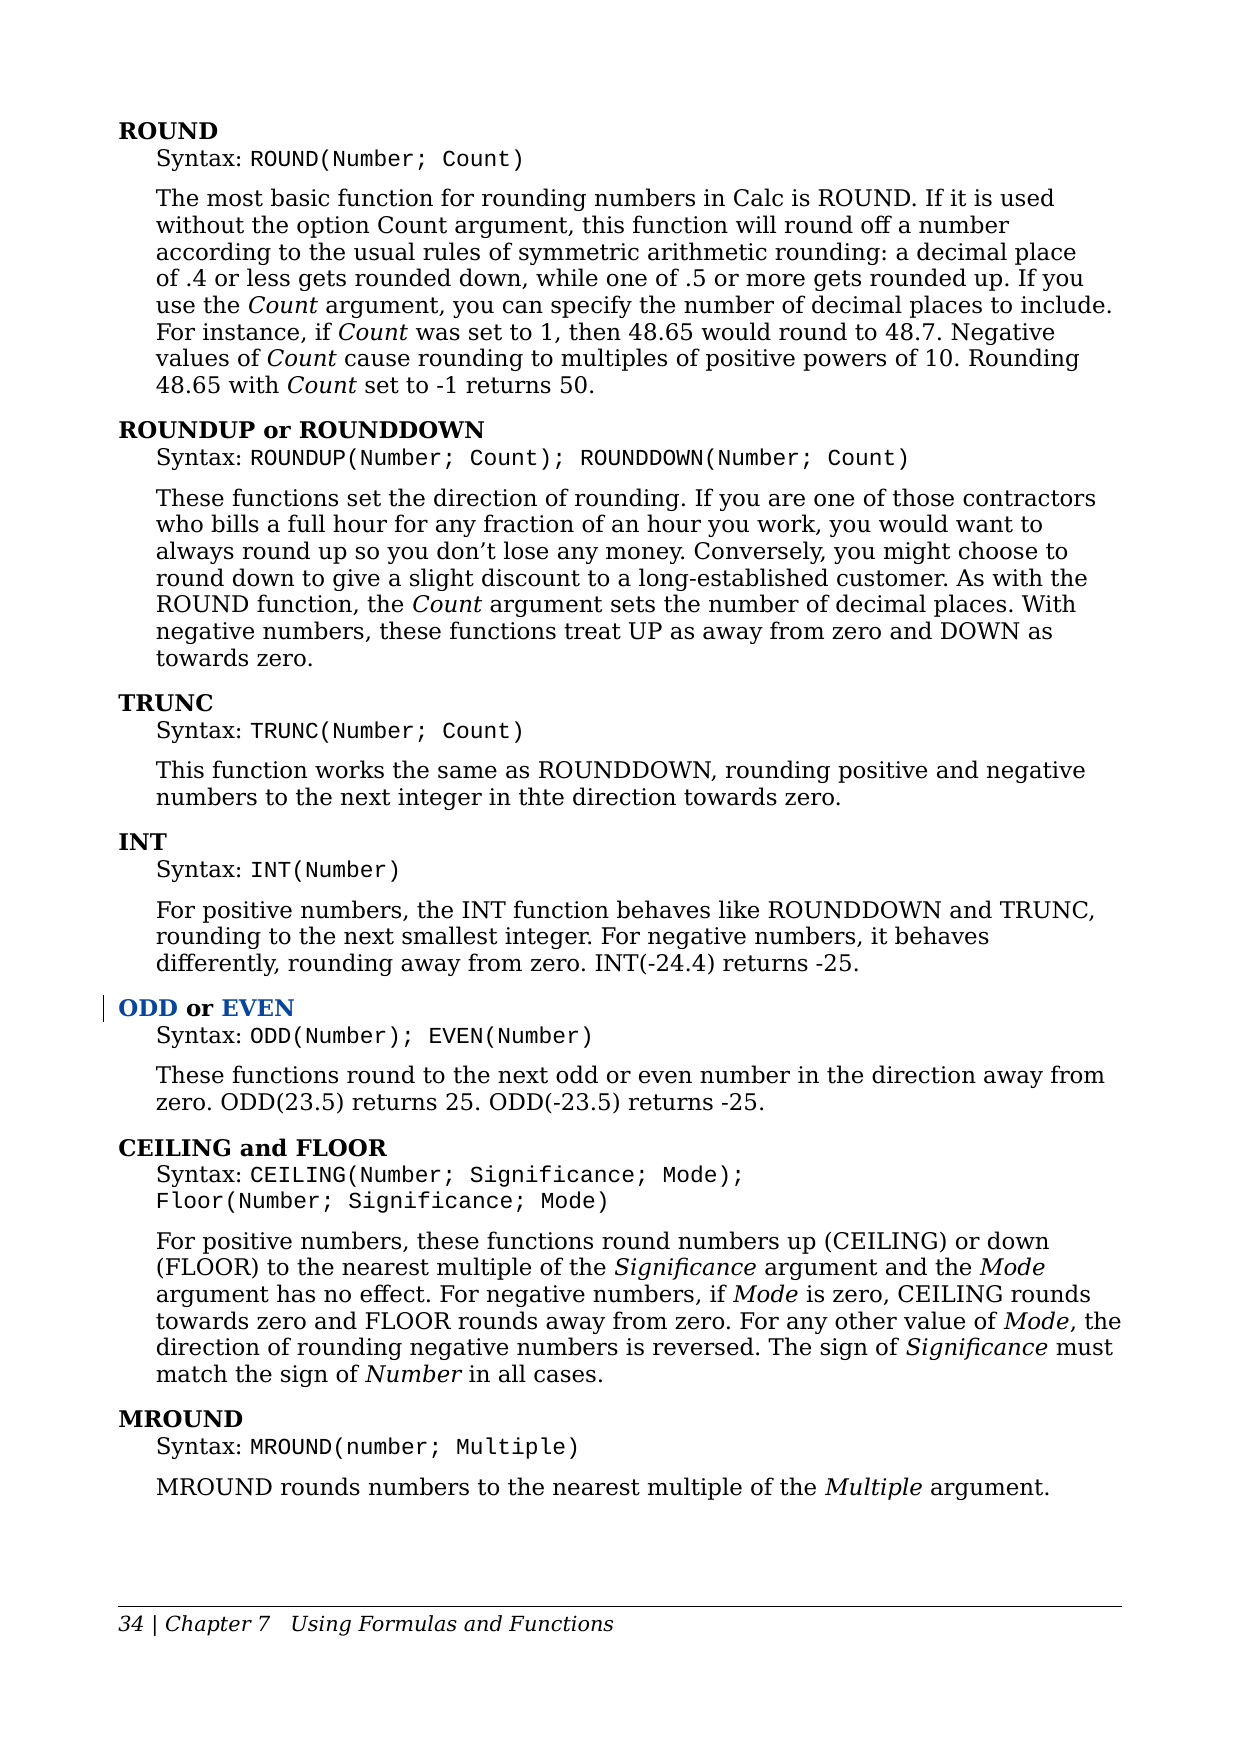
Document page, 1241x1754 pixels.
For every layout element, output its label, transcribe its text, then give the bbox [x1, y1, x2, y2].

text Syntax: INT(Number) [156, 856, 1122, 884]
text For positive numbers, these functions round numbers up (CEILING) or down (FLOOR) to the nearest multiple of the Significance argument and the Mode argument has no effect. For negative numbers, if Mode is zero, CEILING rounds towards zero and FLOOR rounds away from zero. For any other value of Mode, the direction of rounding negative numbers is reversed. The sign of Significance must match the sign of Number in all cases. [156, 1228, 1122, 1388]
text CEILING and FLOOR [118, 1134, 1122, 1161]
text ROUND [118, 118, 1122, 145]
text TRUNC [118, 690, 1122, 717]
text These functions round to the next odd or even number in the direction away from zero. ODD(23.5) returns 25. ODD(-23.5) returns -25. [156, 1063, 1122, 1116]
text MROUND [118, 1406, 1122, 1433]
text These functions set the direction of rounding. If you are one of those contractors who bills a full hour for any fraction of an hour you work, you would want to always round up so you don’t lose any money. Conversely, you might choose to round down to give a slight discount to a long-established customer. As with the ROUND function, the Count argument sets the number of decimal places. With negative numbers, these functions treat UP as away from zero and DOWN as towards zero. [156, 485, 1122, 672]
text ODD or EVEN [118, 995, 1122, 1022]
text MROUND rounds numbers to the nearest multiple of the Multiple argument. [156, 1474, 1122, 1501]
text Syntax: ODD(Number); EVEN(Number) [156, 1022, 1122, 1050]
text INT [118, 829, 1122, 856]
text Syntax: TRUNC(Number; Count) [156, 717, 1122, 745]
text For positive numbers, the INT function behaves like ROUNDDOWN and TRUNC, rounding to the next smallest integer. For negative numbers, it behaves differently, rounding away from zero. INT(-24.4) returns -25. [156, 897, 1122, 977]
text This function works the same as ROUNDDOWN, rounding positive and negative numbers to the next integer in thte direction towards zero. [156, 757, 1122, 811]
text Syntax: CEILING(Number; Significance; Mode); Floor(Number; Significance; Mode) [156, 1161, 1122, 1215]
text Syntax: ROUND(Number; Count) [156, 145, 1122, 173]
text Syntax: MROUND(number; Multiple) [156, 1433, 1122, 1461]
text ROUNDUP or ROUNDDOWN [118, 417, 1122, 444]
text The most basic function for rounding numbers in Calc is ROUND. If it is used without the option Count argument, this function will round off a number according to the usual rules of symmetric arithmetic rounding: a decimal place of .4 or less gets rounded down, while one of .5 or more gets rounded up. If you use the Count argument, you can specify the number of decimal places to include. For instance, if Count was set to 1, then 48.65 would round to 48.7. Negative values of Count cause rounding to multiples of positive powers of 10. Rounding 48.65 with Count set to -1 returns 50. [156, 186, 1122, 399]
text Syntax: ROUNDUP(Number; Count); ROUNDDOWN(Number; Count) [156, 444, 1122, 472]
